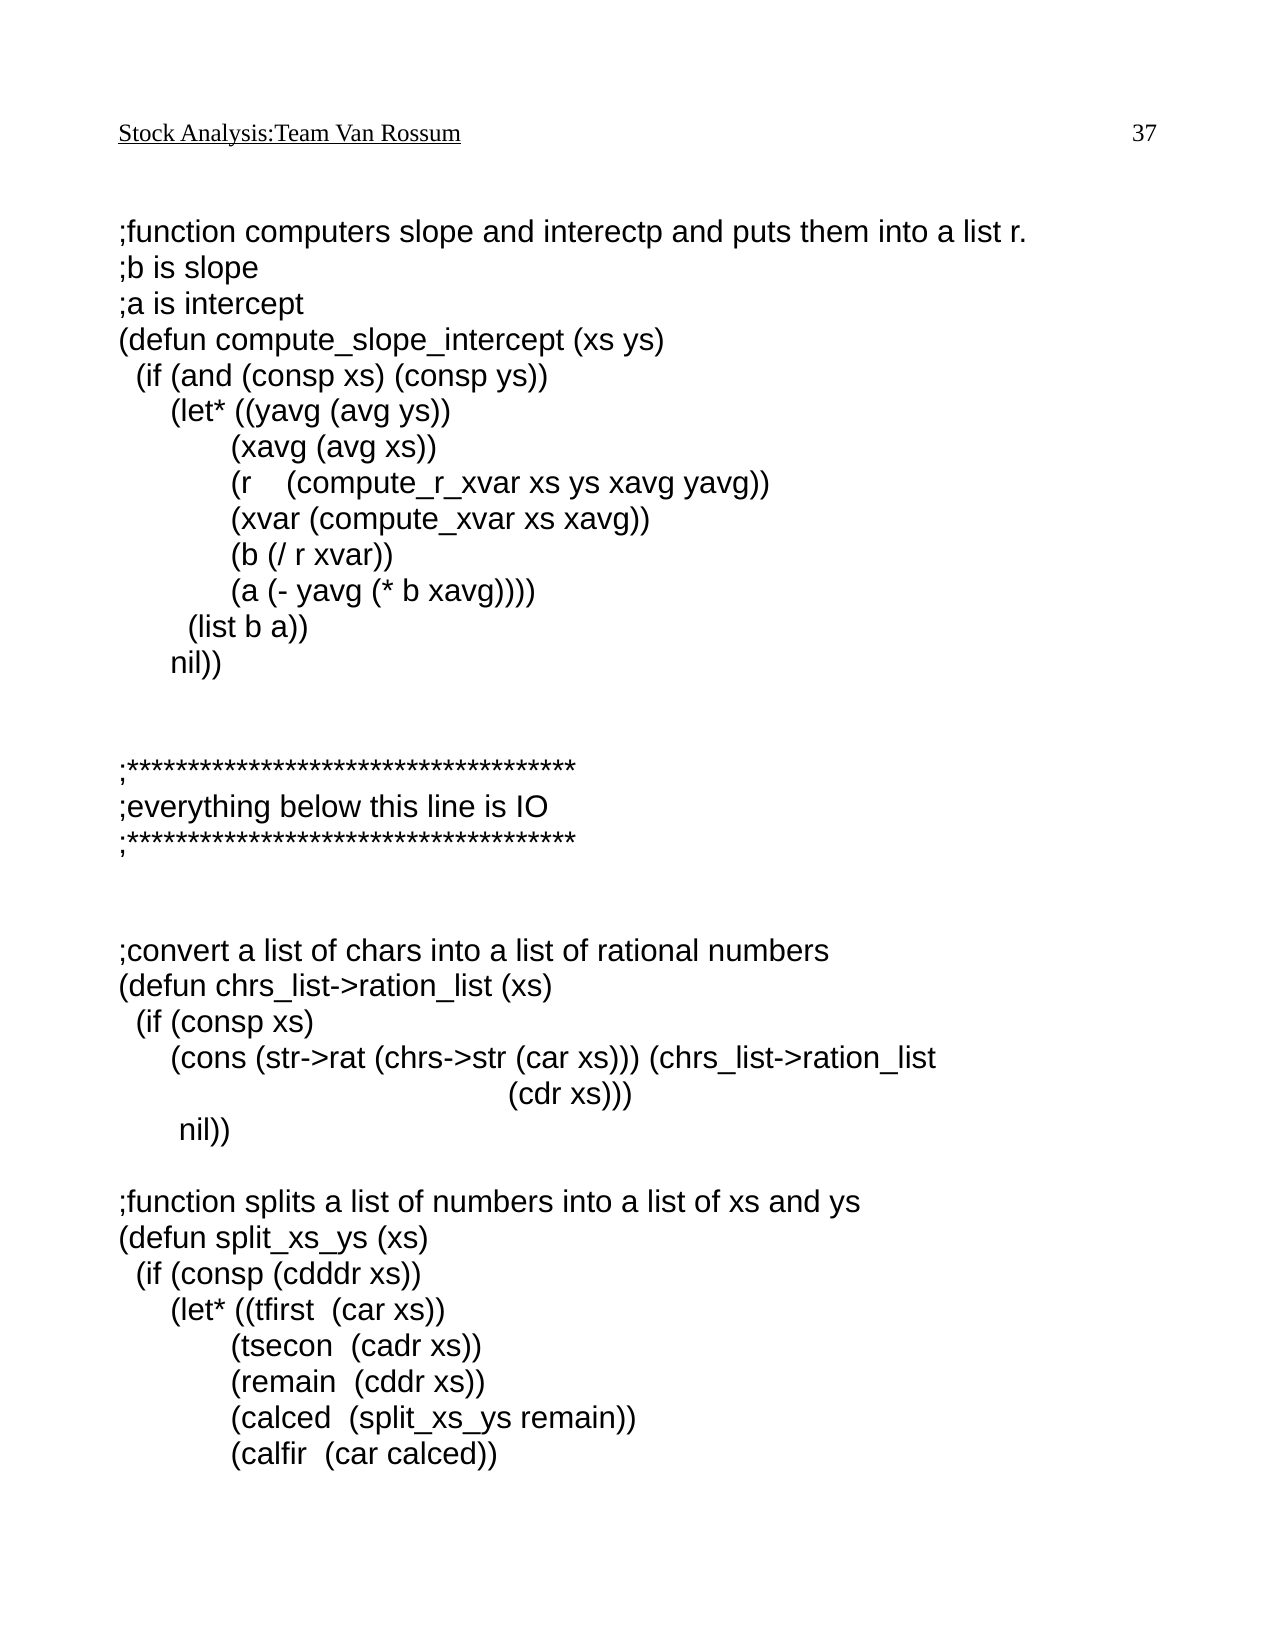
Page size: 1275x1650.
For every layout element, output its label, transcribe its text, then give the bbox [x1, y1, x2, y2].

text (calfir (car calced)) [118, 1435, 1157, 1471]
text (b (/ r xvar)) [118, 536, 1157, 572]
text (cons (str->rat (chrs->str (car xs))) (chrs_list->ration_list [118, 1039, 1157, 1075]
text (let* ((yavg (avg ys)) [118, 392, 1157, 428]
text ;function splits a list of numbers into a list of xs and ys [118, 1183, 1157, 1219]
text (if (consp (cdddr xs)) [118, 1255, 1157, 1291]
text nil)) [118, 644, 1157, 680]
text (defun compute_slope_intercept (xs ys) [118, 321, 1157, 357]
text ;function computers slope and interectp and puts them into a list r. [118, 213, 1157, 249]
text (xavg (avg xs)) [118, 428, 1157, 464]
text (cdr xs))) [118, 1075, 1157, 1111]
text (list b a)) [118, 608, 1157, 644]
text nil)) [118, 1111, 1157, 1147]
text (r (compute_r_xvar xs ys xavg yavg)) [118, 464, 1157, 500]
text ;************************************* [118, 824, 1157, 860]
text ;everything below this line is IO [118, 788, 1157, 824]
text ;b is slope [118, 249, 1157, 285]
text (if (and (consp xs) (consp ys)) [118, 357, 1157, 392]
text (let* ((tfirst (car xs)) [118, 1291, 1157, 1327]
text ;a is intercept [118, 285, 1157, 321]
text (xvar (compute_xvar xs xavg)) [118, 500, 1157, 536]
text (defun split_xs_ys (xs) [118, 1219, 1157, 1255]
text (tsecon (cadr xs)) [118, 1327, 1157, 1363]
text (remain (cddr xs)) [118, 1363, 1157, 1399]
text (a (- yavg (* b xavg)))) [118, 572, 1157, 608]
text (if (consp xs) [118, 1003, 1157, 1039]
text (calced (split_xs_ys remain)) [118, 1399, 1157, 1435]
text ;convert a list of chars into a list of rational numbers [118, 932, 1157, 967]
text ;************************************* [118, 752, 1157, 788]
text (defun chrs_list->ration_list (xs) [118, 967, 1157, 1003]
